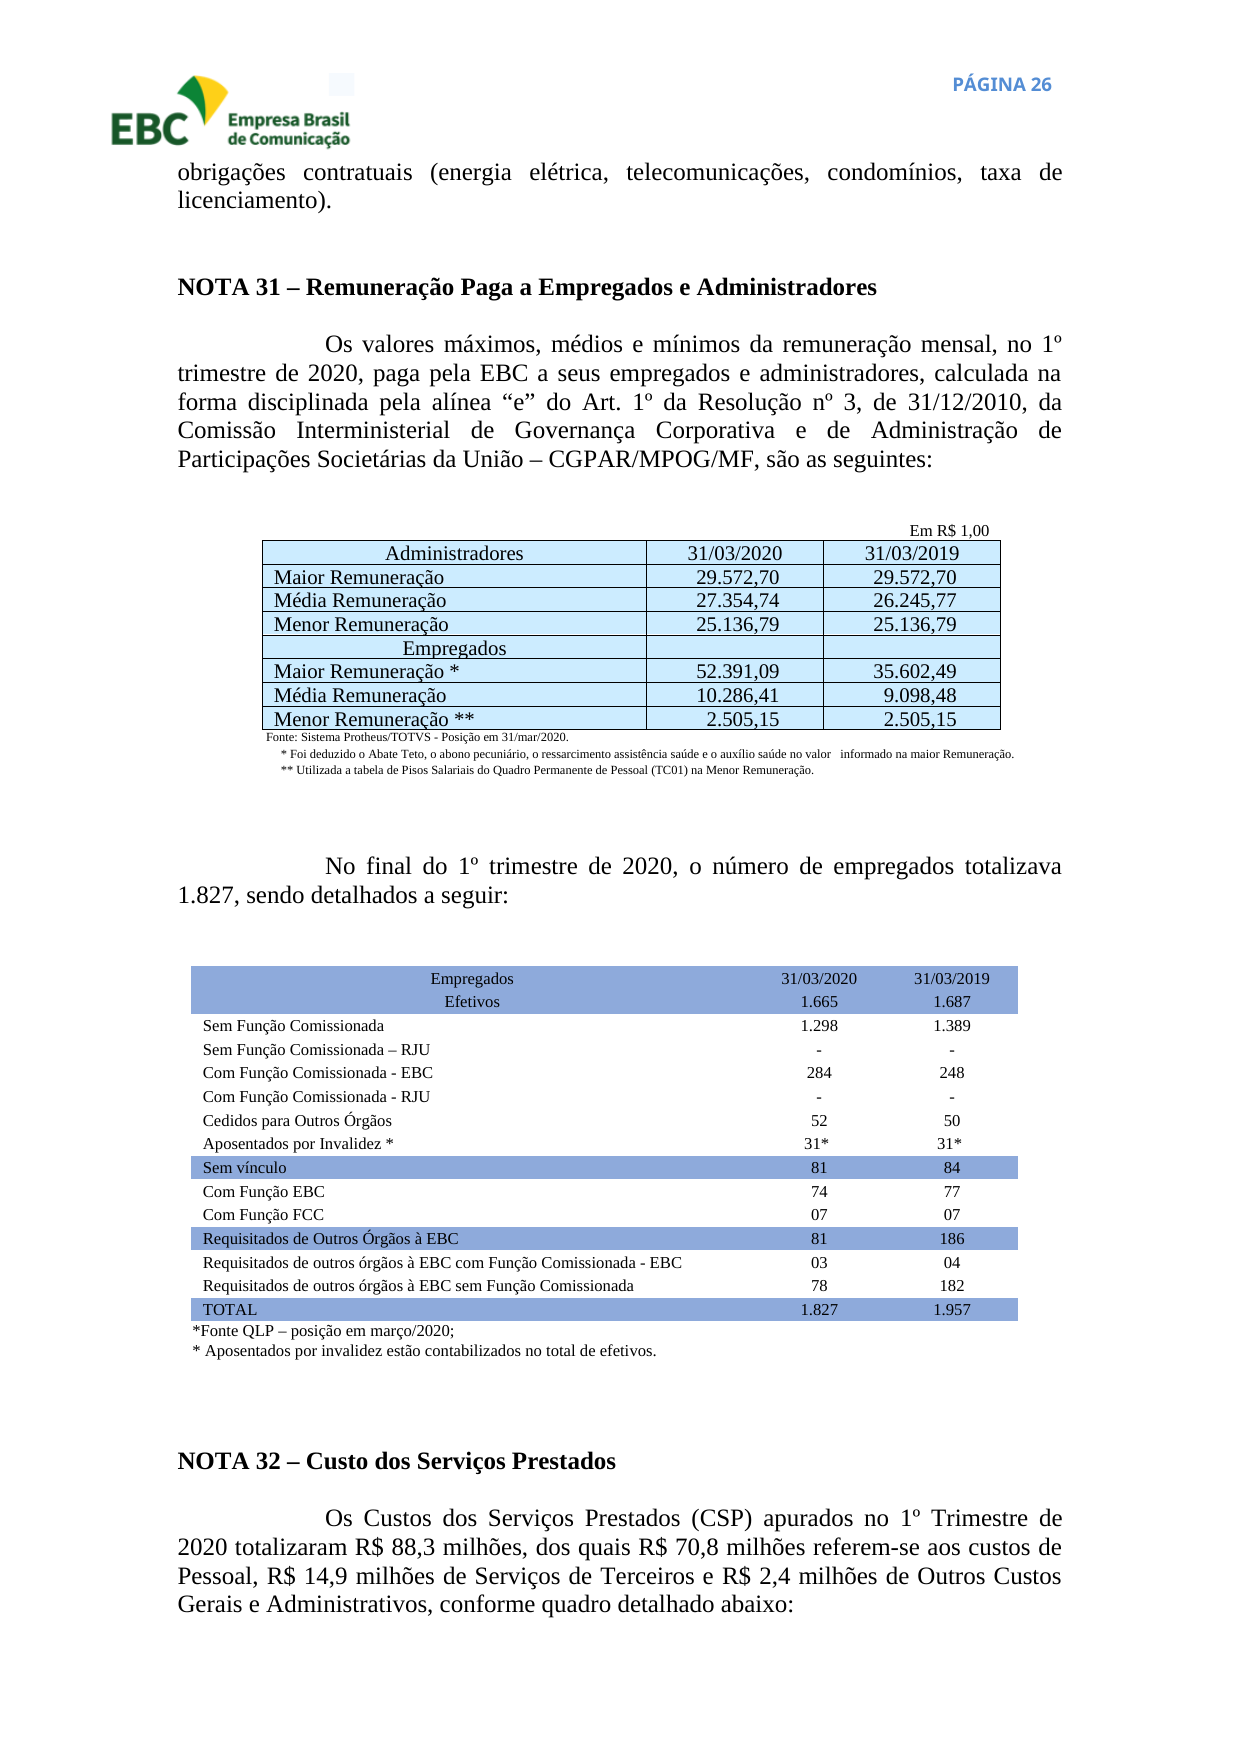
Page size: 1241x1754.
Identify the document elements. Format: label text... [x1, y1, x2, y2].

table_cell 284 [753, 1061, 885, 1085]
table_cell Sem Função Comissionada – RJU [191, 1038, 753, 1061]
table_cell 27.354,74 [647, 588, 823, 611]
table_cell 77 [885, 1179, 1018, 1203]
table_cell 10.286,41 [647, 683, 823, 706]
table_cell Com Função FCC [191, 1203, 753, 1227]
table_cell 1.687 [885, 990, 1018, 1014]
table_cell [824, 636, 1000, 658]
table_cell 29.572,70 [647, 565, 823, 587]
table_header 31/03/2020 [753, 966, 885, 990]
text ** Utilizada a tabela de Pisos Salariais do Quadro Permanente de Pessoal (TC01) na Menor Remuneração. [251, 763, 1063, 777]
table_cell 1.827 [753, 1298, 885, 1321]
table_cell [647, 636, 823, 658]
table_cell - [885, 1038, 1018, 1061]
table_cell Cedidos para Outros Órgãos [191, 1108, 753, 1132]
table_cell 29.572,70 [824, 565, 1000, 587]
table_header 31/03/2019 [824, 541, 1000, 564]
table_cell 1.389 [885, 1014, 1018, 1037]
table_cell 35.602,49 [824, 659, 1000, 682]
text * Foi deduzido o Abate Teto, o abono pecuniário, o ressarcimento assistência saúde e o auxílio saúde no valor informado na maior Remuneração. [251, 747, 1063, 761]
table_cell 52 [753, 1108, 885, 1132]
text NOTA 32 – Custo dos Serviços Prestados [177, 1446, 1063, 1474]
table_cell 04 [885, 1250, 1018, 1274]
table_cell Média Remuneração [263, 683, 646, 706]
table_cell 07 [885, 1203, 1018, 1227]
text * Aposentados por invalidez estão contabilizados no total de efetivos. [192, 1340, 1063, 1359]
text Fonte: Sistema Protheus/TOTVS - Posição em 31/mar/2020. [177, 730, 1063, 744]
table_cell 81 [753, 1156, 885, 1179]
table_cell Empregados [263, 636, 646, 658]
table_cell Menor Remuneração [263, 612, 646, 634]
text *Fonte QLP – posição em março/2020; [192, 1321, 1063, 1340]
table_cell 84 [885, 1156, 1018, 1179]
table_cell Sem Função Comissionada [191, 1014, 753, 1037]
text Em R$ 1,00 [177, 521, 989, 540]
table_header Administradores [263, 541, 646, 564]
table_header 31/03/2019 [885, 966, 1018, 990]
table_cell Com Função EBC [191, 1179, 753, 1203]
text obrigações contratuais (energia elétrica, telecomunicações, condomínios, taxa de licenciamento). [177, 157, 1063, 214]
table_cell - [753, 1038, 885, 1061]
table_cell 31* [885, 1132, 1018, 1156]
table_cell Com Função Comissionada - EBC [191, 1061, 753, 1085]
table_cell 25.136,79 [647, 612, 823, 634]
table_cell 78 [753, 1274, 885, 1297]
table_cell 31* [753, 1132, 885, 1156]
table_cell 50 [885, 1108, 1018, 1132]
text No final do 1º trimestre de 2020, o número de empregados totalizava 1.827, sendo detalhados a seguir: [177, 851, 1063, 909]
table_cell 248 [885, 1061, 1018, 1085]
text Os Custos dos Serviços Prestados (CSP) apurados no 1º Trimestre de 2020 totalizaram R$ 88,3 milhões, dos quais R$ 70,8 milhões referem-se aos custos de Pessoal, R$ 14,9 milhões de Serviços de Terceiros e R$ 2,4 milhões de Outros Custos Gerais e Administrativos, conforme quadro detalhado abaixo: [177, 1503, 1063, 1618]
table_cell 07 [753, 1203, 885, 1227]
table_cell Efetivos [191, 990, 753, 1014]
table_cell Com Função Comissionada - RJU [191, 1085, 753, 1108]
table_cell 182 [885, 1274, 1018, 1297]
table_cell Requisitados de Outros Órgãos à EBC [191, 1227, 753, 1250]
table_cell Menor Remuneração ** [263, 707, 646, 729]
table_cell 1.665 [753, 990, 885, 1014]
table_cell Média Remuneração [263, 588, 646, 611]
table_cell 186 [885, 1227, 1018, 1250]
table_cell 1.957 [885, 1298, 1018, 1321]
table_cell 9.098,48 [824, 683, 1000, 706]
table_cell TOTAL [191, 1298, 753, 1321]
text NOTA 31 – Remuneração Paga a Empregados e Administradores [177, 272, 1063, 300]
table_cell 74 [753, 1179, 885, 1203]
text Os valores máximos, médios e mínimos da remuneração mensal, no 1º trimestre de 2020, paga pela EBC a seus empregados e administradores, calculada na forma disciplinada pela alínea “e” do Art. 1º da Resolução nº 3, de 31/12/2010, da Comissão Interministerial de Governança Corporativa e de Administração de Participações Societárias da União – CGPAR/MPOG/MF, são as seguintes: [177, 329, 1063, 473]
table_cell 26.245,77 [824, 588, 1000, 611]
table_cell 52.391,09 [647, 659, 823, 682]
table_cell - [753, 1085, 885, 1108]
table_cell 03 [753, 1250, 885, 1274]
table_cell 25.136,79 [824, 612, 1000, 634]
table_cell 2.505,15 [824, 707, 1000, 729]
table_cell - [885, 1085, 1018, 1108]
table_cell Aposentados por Invalidez * [191, 1132, 753, 1156]
table_cell Requisitados de outros órgãos à EBC com Função Comissionada - EBC [191, 1250, 753, 1274]
table_cell 81 [753, 1227, 885, 1250]
table_cell Maior Remuneração [263, 565, 646, 587]
table_cell Requisitados de outros órgãos à EBC sem Função Comissionada [191, 1274, 753, 1297]
table_header Empregados [191, 966, 753, 990]
table_header 31/03/2020 [647, 541, 823, 564]
table_cell 1.298 [753, 1014, 885, 1037]
table_cell Sem vínculo [191, 1156, 753, 1179]
table_cell 2.505,15 [647, 707, 823, 729]
table_cell Maior Remuneração * [263, 659, 646, 682]
